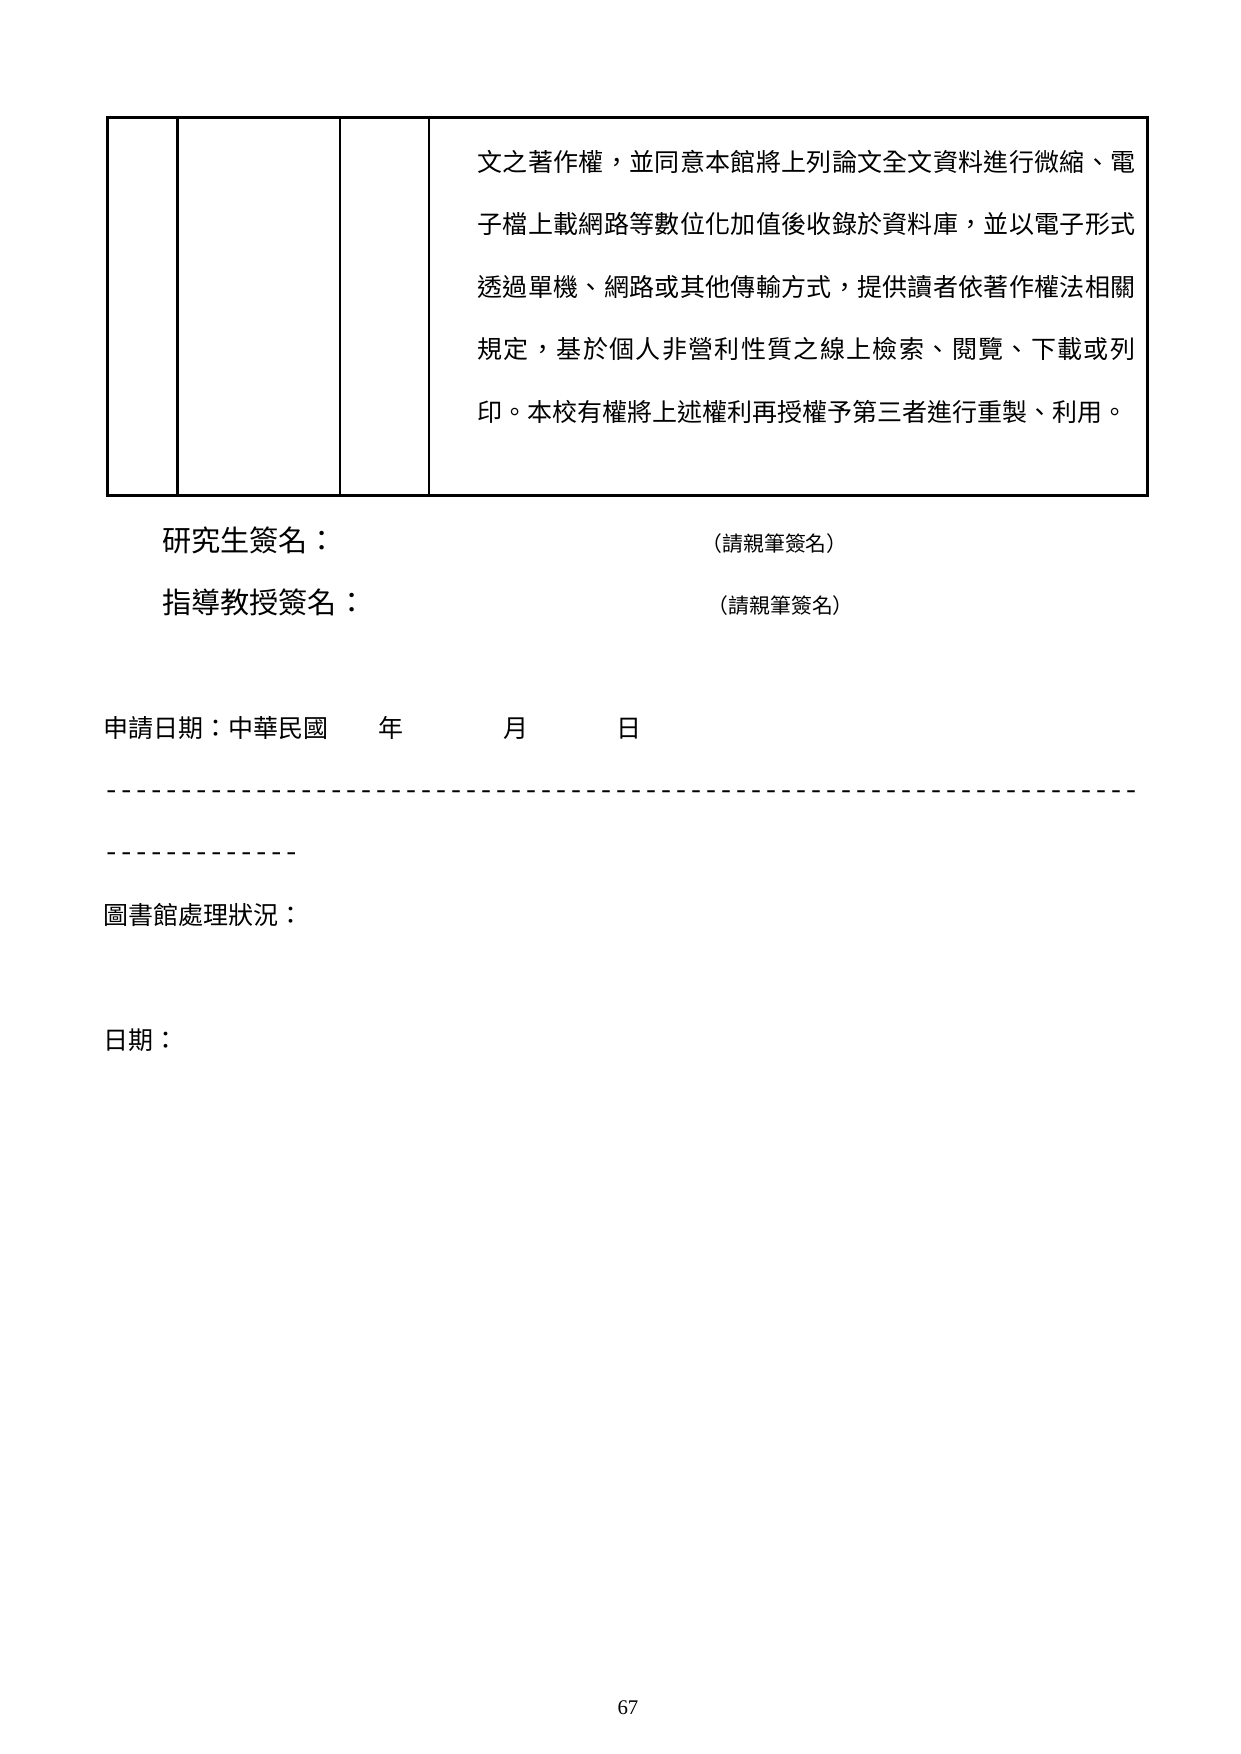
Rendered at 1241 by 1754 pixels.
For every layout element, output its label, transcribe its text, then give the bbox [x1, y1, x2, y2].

text 圖書館處理狀況： [103, 872, 1152, 934]
text 日期： [103, 997, 1152, 1059]
text 申請日期：中華民國 年 月 日 [103, 684, 1152, 747]
text ---------------------------------------------------------------------------------- [103, 747, 1152, 872]
table_cell [179, 119, 339, 494]
table_cell [341, 119, 428, 494]
table_cell [109, 119, 176, 494]
table_cell 文之著作權，並同意本館將上列論文全文資料進行微縮、電子檔上載網路等數位化加值後收錄於資料庫，並以電子形式透過單機、網路或其他傳輸方式，提供讀者依著作權法相關規定，基於個人非營利性質之線上檢索、閱覽、下載或列印。本校有權將上述權利再授權予第三者進行重製、利用。 [430, 119, 1146, 494]
text 研究生簽名： （請親筆簽名） [103, 497, 1152, 559]
text 指導教授簽名： （請親筆簽名） [103, 559, 1152, 622]
